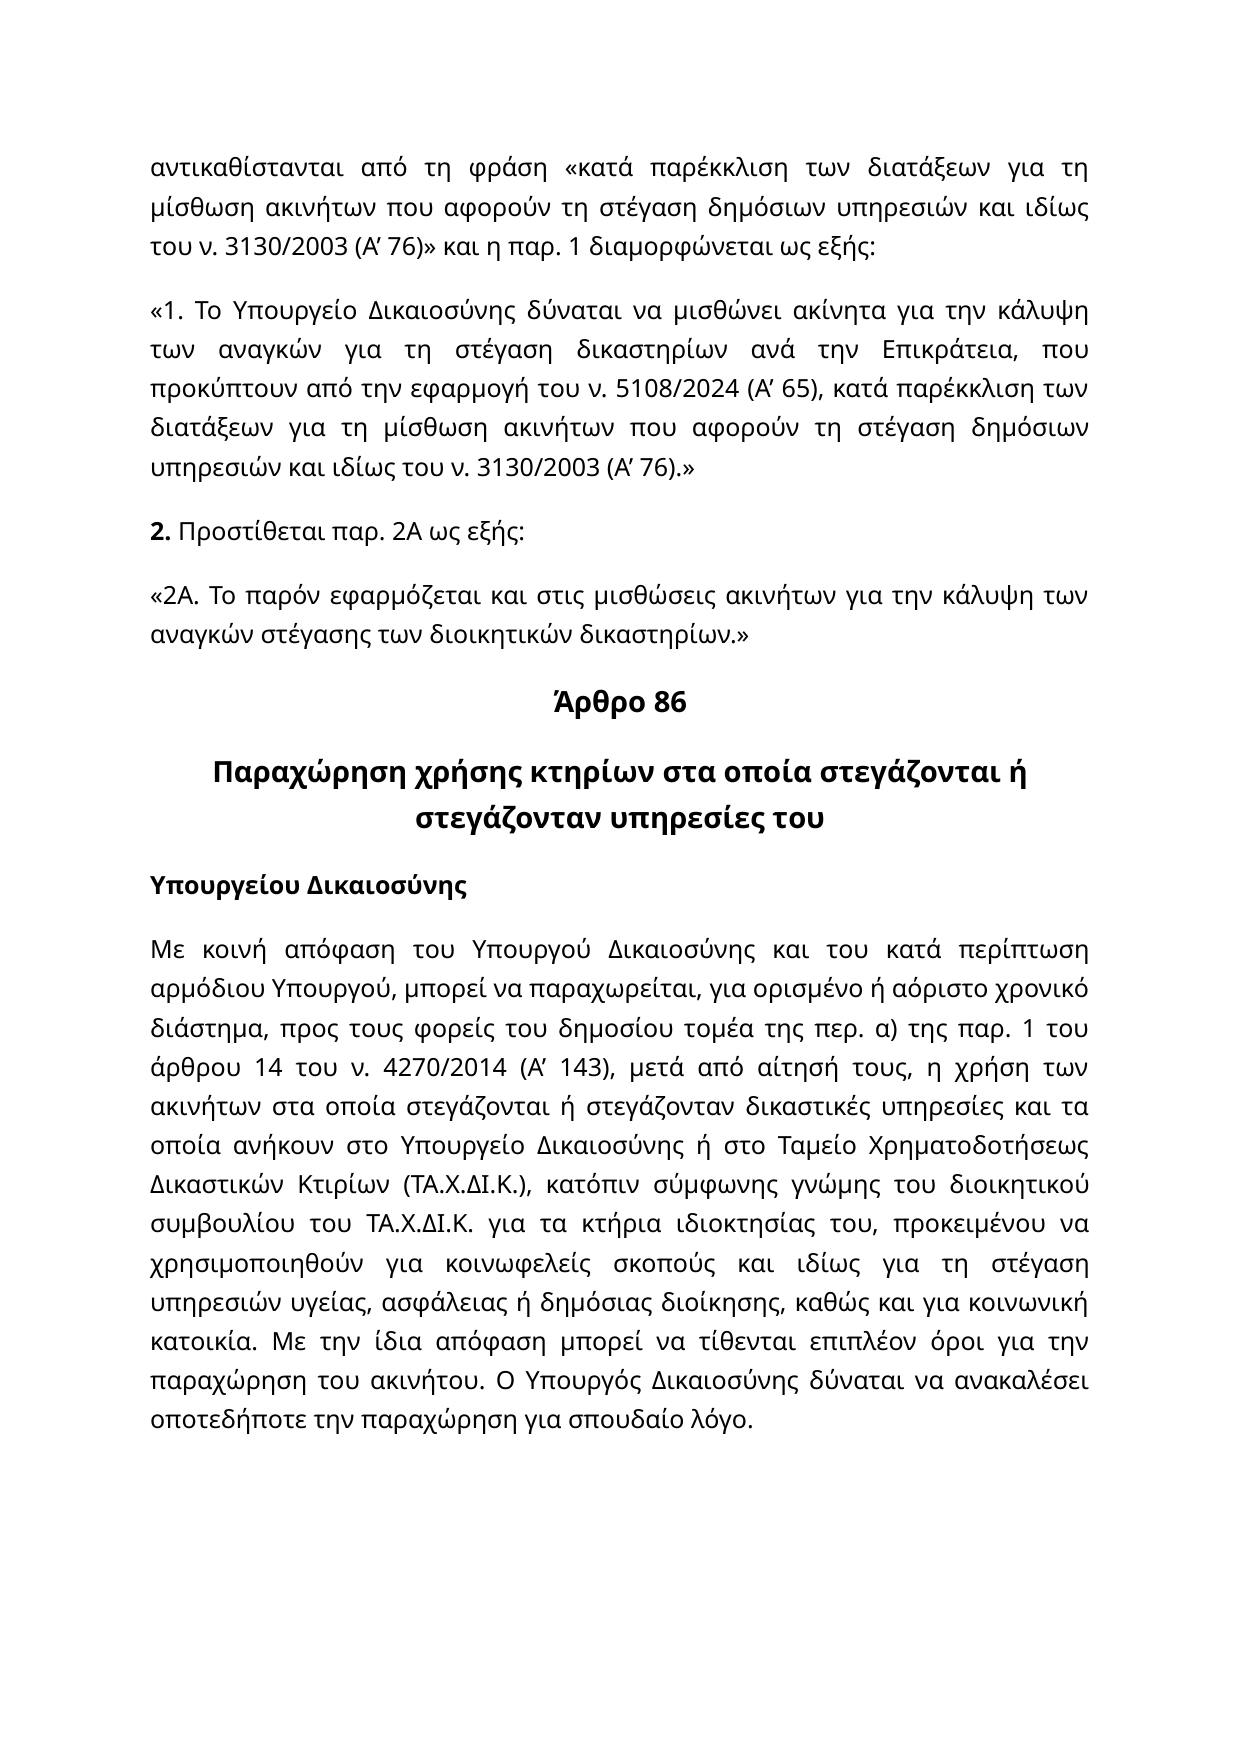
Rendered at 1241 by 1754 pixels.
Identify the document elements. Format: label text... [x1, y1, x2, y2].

subtitle Άρθρο 86 [150, 681, 1090, 721]
text «1. Το Υπουργείο Δικαιοσύνης δύναται να µισθώνει ακίνητα για την κάλυψη των αναγκών για τη στέγαση δικαστηρίων ανά την Επικράτεια, που προκύπτουν από την εφαρµογή του ν. 5108/2024 (Α’ 65), κατά παρέκκλιση των διατάξεων για τη μίσθωση ακινήτων που αφορούν τη στέγαση δημόσιων υπηρεσιών και ιδίως του ν. 3130/2003 (Α’ 76).» [150, 292, 1090, 483]
text Υπουργείου Δικαιοσύνης [150, 868, 1090, 902]
subtitle Παραχώρηση χρήσης κτηρίων στα οποία στεγάζονται ή στεγάζονταν υπηρεσίες του [150, 751, 1090, 837]
text «2Α. Το παρόν εφαρμόζεται και στις μισθώσεις ακινήτων για την κάλυψη των αναγκών στέγασης των διοικητικών δικαστηρίων.» [150, 577, 1090, 651]
text 2. Προστίθεται παρ. 2Α ως εξής: [150, 513, 1090, 547]
text αντικαθίστανται από τη φράση «κατά παρέκκλιση των διατάξεων για τη μίσθωση ακινήτων που αφορούν τη στέγαση δημόσιων υπηρεσιών και ιδίως του ν. 3130/2003 (Α’ 76)» και η παρ. 1 διαμορφώνεται ως εξής: [150, 150, 1090, 262]
text Με κοινή απόφαση του Υπουργού Δικαιοσύνης και του κατά περίπτωση αρμόδιου Υπουργού, μπορεί να παραχωρείται, για ορισμένο ή αόριστο χρονικό διάστημα, προς τους φορείς του δημοσίου τομέα της περ. α) της παρ. 1 του άρθρου 14 του ν. 4270/2014 (Α’ 143), μετά από αίτησή τους, η χρήση των ακινήτων στα οποία στεγάζονται ή στεγάζονταν δικαστικές υπηρεσίες και τα οποία ανήκουν στο Υπουργείο Δικαιοσύνης ή στο Ταμείο Χρηματοδοτήσεως Δικαστικών Κτιρίων (ΤΑ.Χ.ΔΙ.Κ.), κατόπιν σύμφωνης γνώμης του διοικητικού συμβουλίου του ΤΑ.Χ.ΔΙ.Κ. για τα κτήρια ιδιοκτησίας του, προκειμένου να χρησιμοποιηθούν για κοινωφελείς σκοπούς και ιδίως για τη στέγαση υπηρεσιών υγείας, ασφάλειας ή δημόσιας διοίκησης, καθώς και για κοινωνική κατοικία. Με την ίδια απόφαση μπορεί να τίθενται επιπλέον όροι για την παραχώρηση του ακινήτου. Ο Υπουργός Δικαιοσύνης δύναται να ανακαλέσει οποτεδήποτε την παραχώρηση για σπουδαίο λόγο. [150, 932, 1090, 1436]
